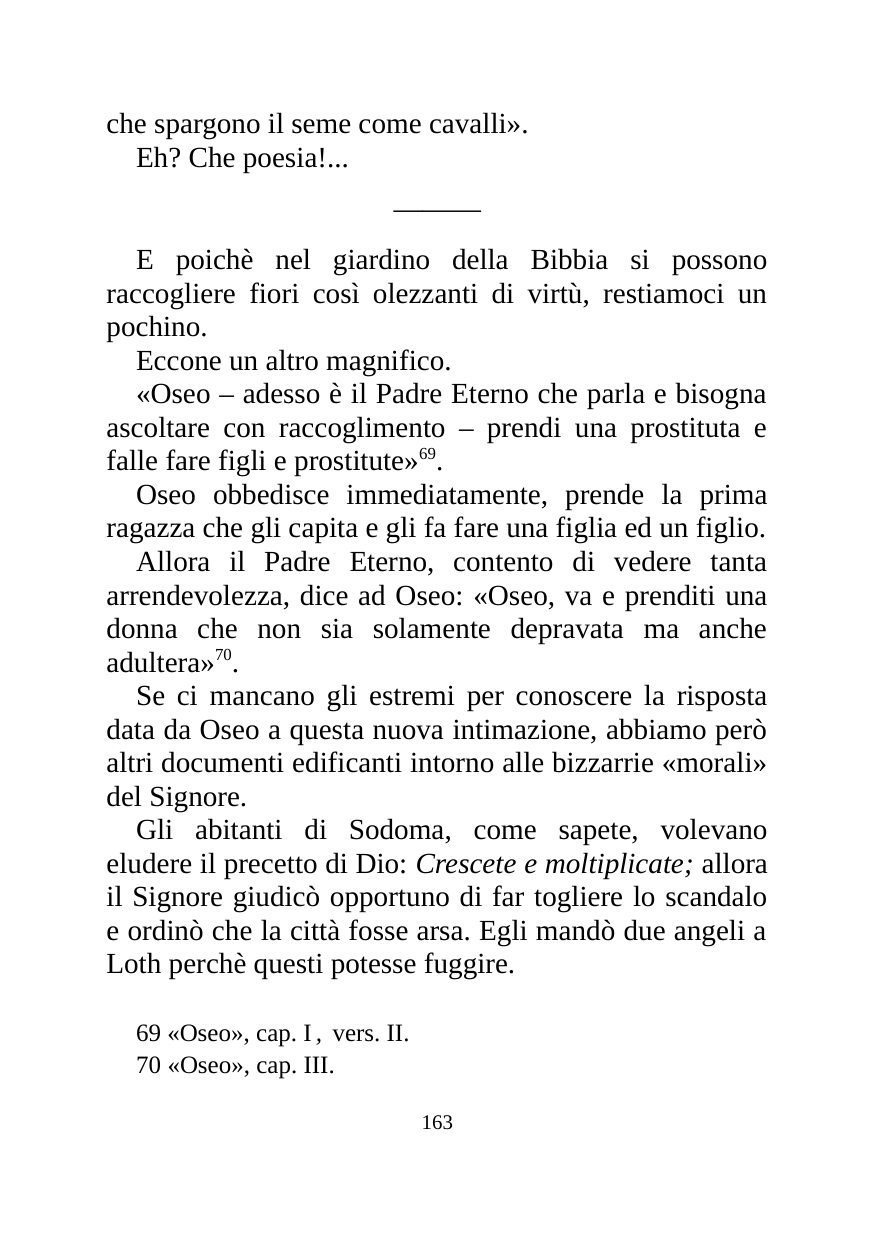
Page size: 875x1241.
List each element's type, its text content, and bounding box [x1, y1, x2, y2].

text E poichè nel giardino della Bibbia si possono raccogliere fiori così olezzanti di virtù, restiamoci un pochino. [106, 242, 768, 343]
text ——— [106, 191, 768, 224]
text Se ci mancano gli estremi per conoscere la risposta data da Oseo a questa nuova intimazione, abbiamo però altri documenti edificanti intorno alle bizzarrie «morali» del Signore. [106, 678, 768, 812]
text «Oseo», cap. I, vers. II. [106, 1018, 768, 1046]
text «Oseo», cap. III. [106, 1046, 768, 1080]
text «Oseo – adesso è il Padre Eterno che parla e bisogna ascoltare con raccoglimento – prendi una prostituta e falle fare figli e prostitute». [106, 376, 768, 477]
text Eccone un altro magnifico. [106, 343, 768, 376]
text Oseo obbedisce immediatamente, prende la prima ragazza che gli capita e gli fa fare una figlia ed un figlio. [106, 477, 768, 544]
text Gli abitanti di Sodoma, come sapete, volevano eludere il precetto di Dio: Crescete e moltiplicate; allora il Signore giudicò opportuno di far togliere lo scandalo e ordinò che la città fosse arsa. Egli mandò due angeli a Loth perchè questi potesse fuggire. [106, 812, 768, 980]
text Allora il Padre Eterno, contento di vedere tanta arrendevolezza, dice ad Oseo: «Oseo, va e prenditi una donna che non sia solamente depravata ma anche adultera». [106, 544, 768, 678]
text Eh? Che poesia!... [106, 140, 768, 173]
text che spargono il seme come cavalli». [106, 106, 768, 140]
